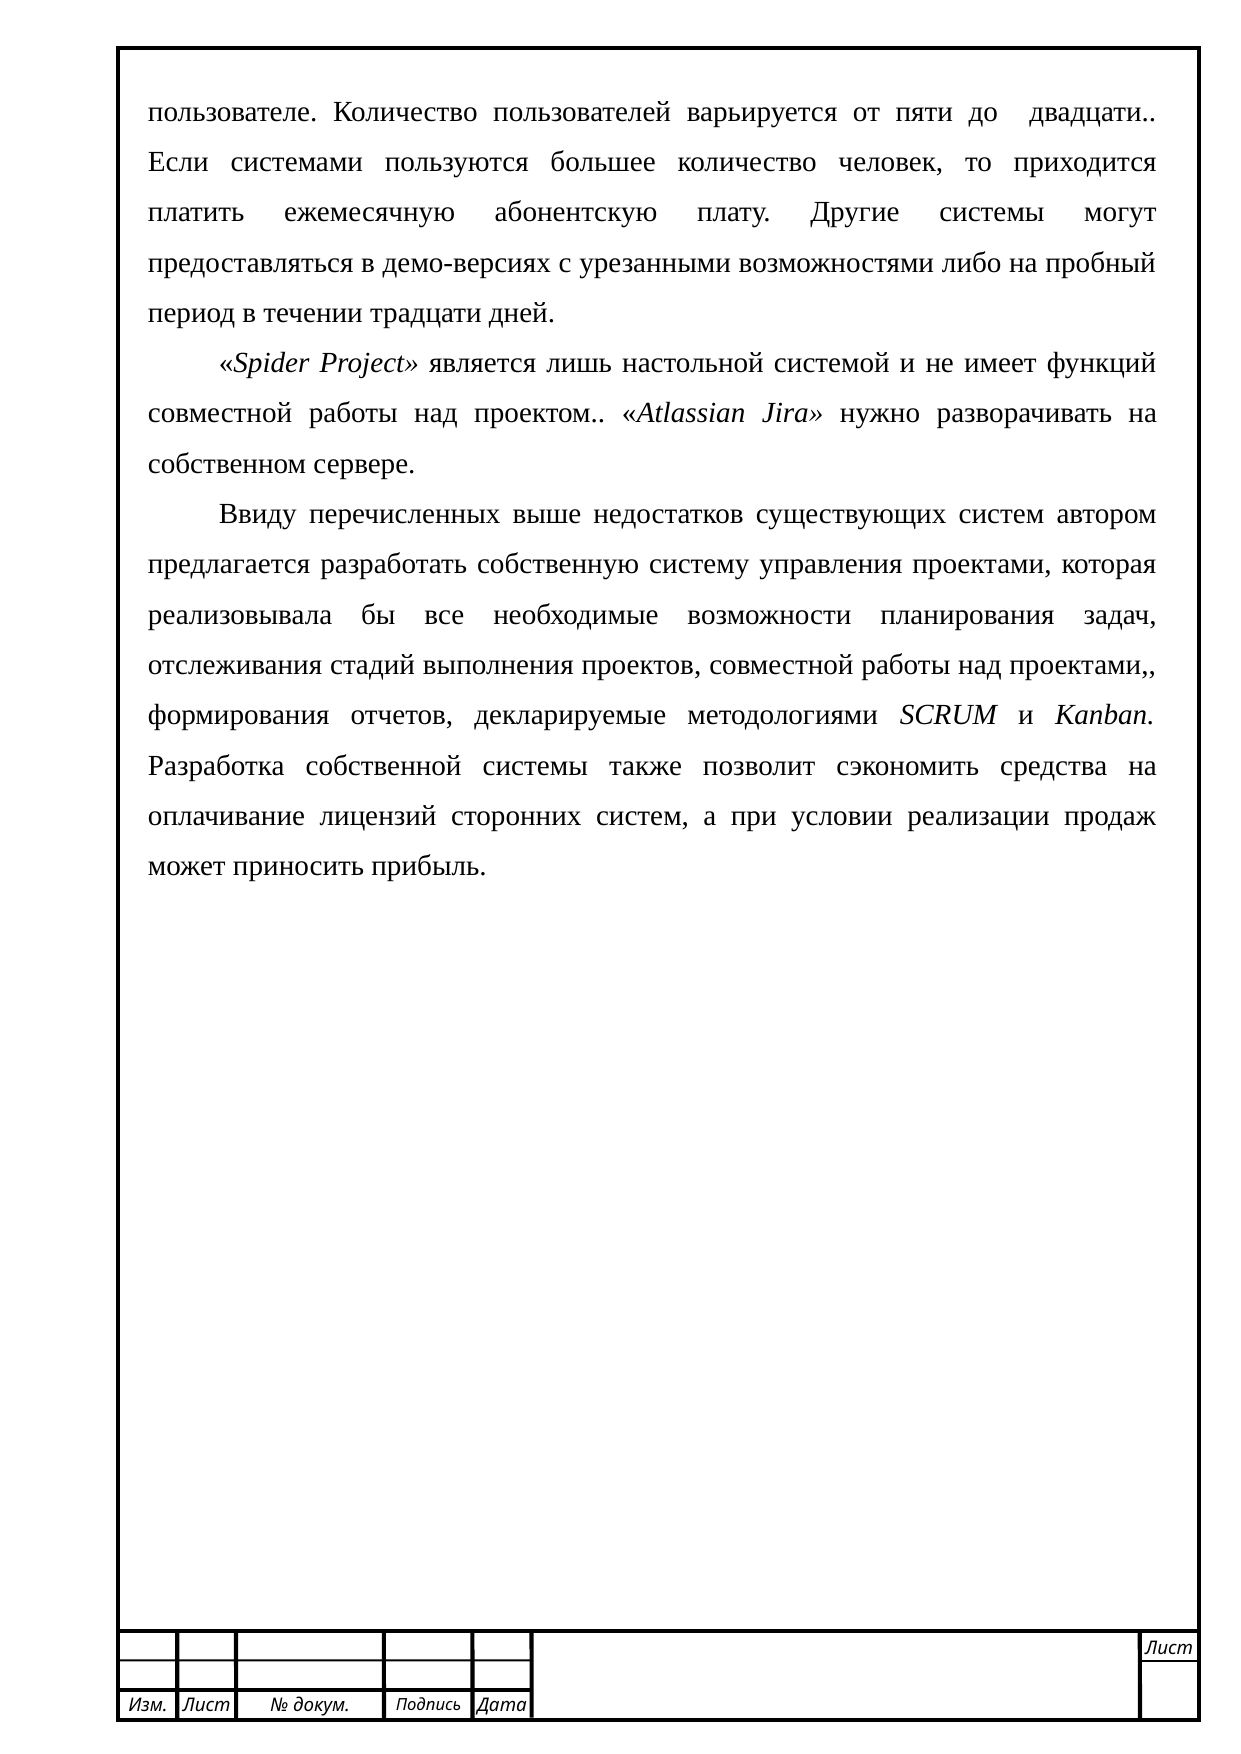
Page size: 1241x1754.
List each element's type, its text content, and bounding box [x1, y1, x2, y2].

text пользователе. Количество пользователей варьируется от пяти до двадцати.. Если системами пользуются большее количество человек, то приходится платить ежемесячную абонентскую плату. Другие системы могут предоставляться в демо-версиях с урезанными возможностями либо на пробный период в течении традцати дней. [148, 94, 1157, 328]
text «Spider Project» является лишь настольной системой и не имеет функций совместной работы над проектом.. «Atlassian Jira» нужно разворачивать на собственном сервере. [148, 345, 1157, 479]
text Ввиду перечисленных выше недостатков существующих систем автором предлагается разработать собственную систему управления проектами, которая реализовывала бы все необходимые возможности планирования задач, отслеживания стадий выполнения проектов, совместной работы над проектами,, формирования отчетов, декларируемые методологиями SCRUM и Kanban. Разработка собственной системы также позволит сэкономить средства на оплачивание лицензий сторонних систем, а при условии реализации продаж может приносить прибыль. [148, 496, 1157, 882]
